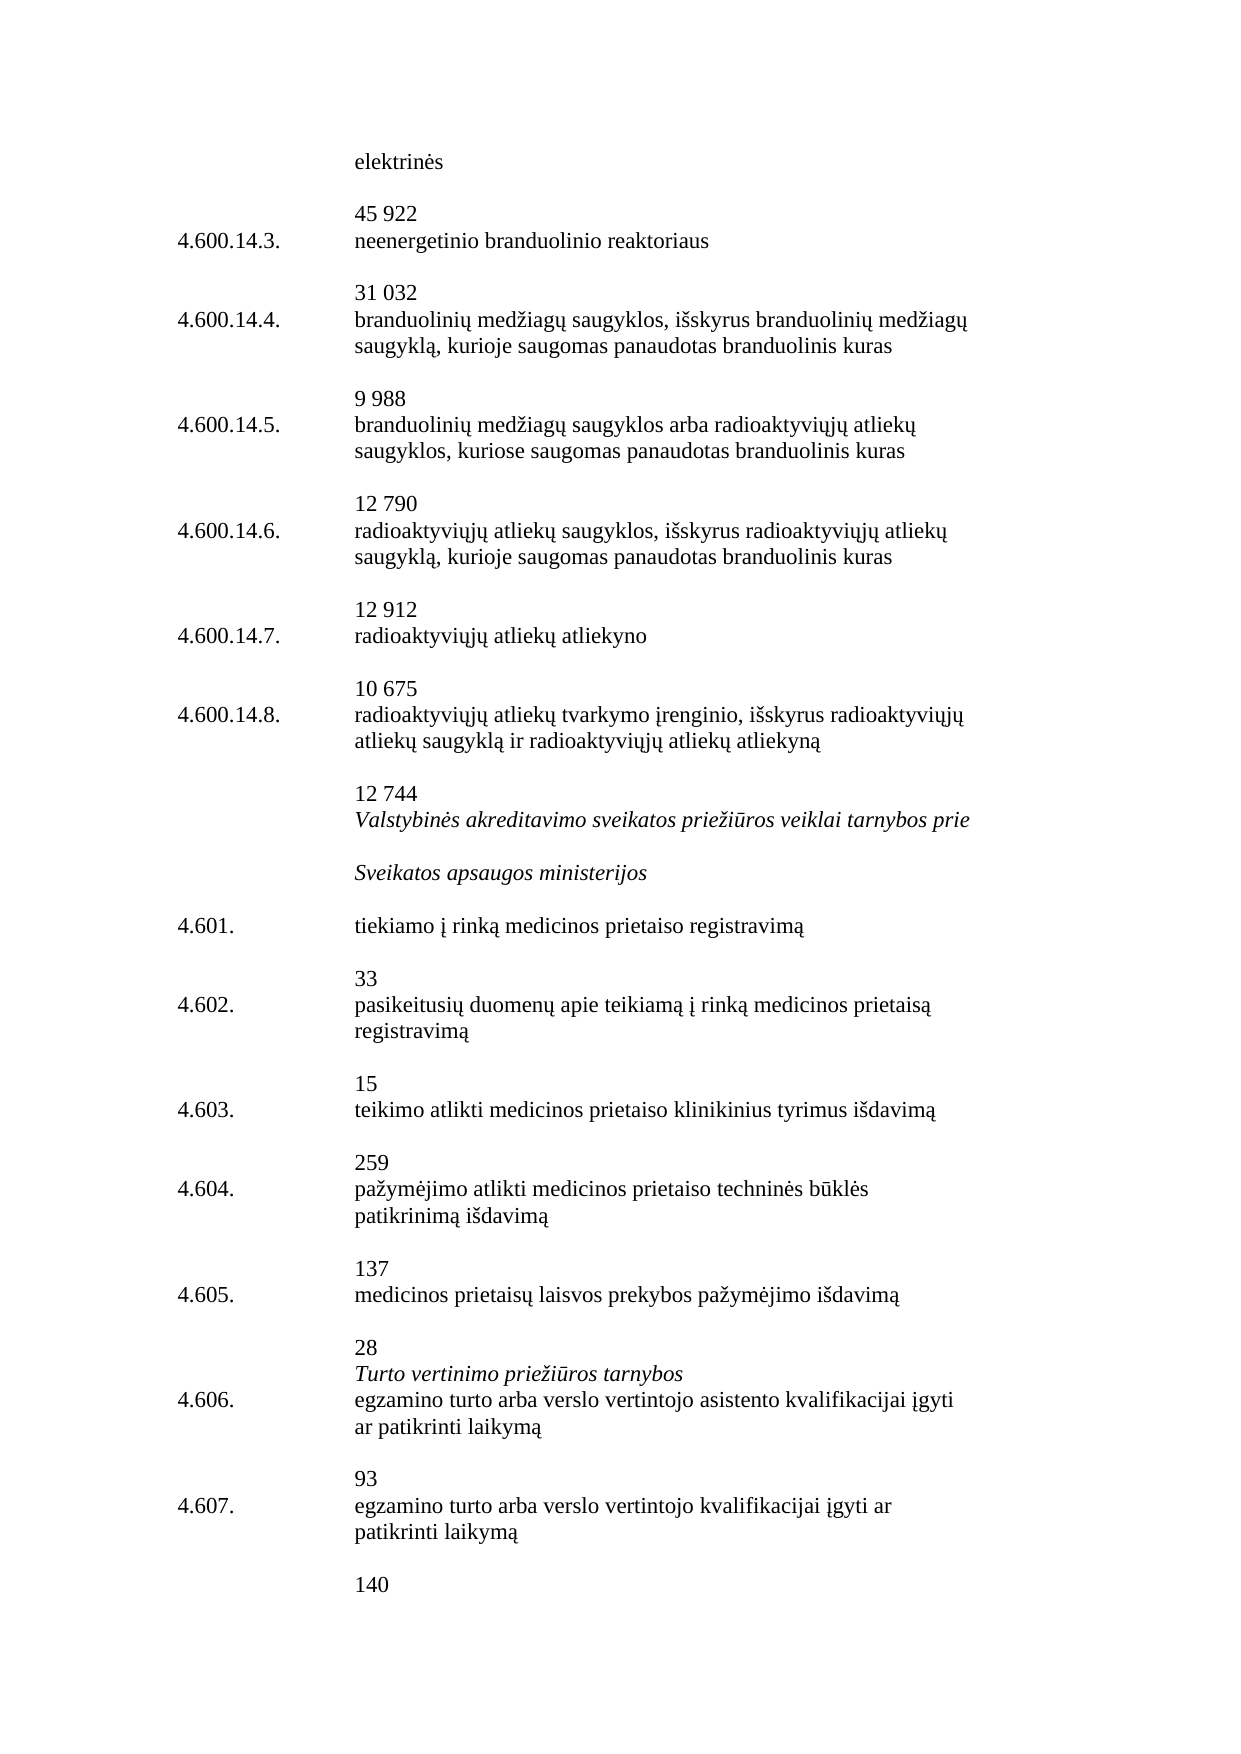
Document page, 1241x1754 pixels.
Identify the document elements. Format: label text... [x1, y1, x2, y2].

text 4.607. egzamino turto arba verslo vertintojo kvalifikacijai įgyti ar [177, 1492, 975, 1518]
text saugyklos, kuriose saugomas panaudotas branduolinis kuras 12 790 [354, 438, 975, 517]
text patikrinimą išdavimą 137 [354, 1202, 975, 1281]
text saugyklą, kurioje saugomas panaudotas branduolinis kuras 12 912 [354, 543, 975, 622]
text patikrinti laikymą 140 [354, 1518, 975, 1597]
text elektrinės 45 922 [354, 148, 975, 227]
text 4.602. pasikeitusių duomenų apie teikiamą į rinką medicinos prietaisą [177, 991, 975, 1017]
text 4.600.14.5. branduolinių medžiagų saugyklos arba radioaktyviųjų atliekų [177, 411, 975, 438]
text registravimą 15 [354, 1017, 975, 1096]
text 4.604. pažymėjimo atlikti medicinos prietaiso techninės būklės [177, 1176, 975, 1202]
text 4.606. egzamino turto arba verslo vertintojo asistento kvalifikacijai įgyti [177, 1386, 975, 1413]
text ar patikrinti laikymą 93 [354, 1413, 975, 1492]
text atliekų saugyklą ir radioaktyviųjų atliekų atliekyną 12 744 [354, 727, 975, 807]
text 4.603. teikimo atlikti medicinos prietaiso klinikinius tyrimus išdavimą 259 [177, 1096, 975, 1176]
text 4.600.14.8. radioaktyviųjų atliekų tvarkymo įrenginio, išskyrus radioaktyviųjų [177, 701, 975, 727]
text 4.600.14.6. radioaktyviųjų atliekų saugyklos, išskyrus radioaktyviųjų atliekų [177, 517, 975, 543]
text 4.600.14.4. branduolinių medžiagų saugyklos, išskyrus branduolinių medžiagų [177, 306, 975, 332]
text 4.600.14.7. radioaktyviųjų atliekų atliekyno 10 675 [177, 622, 975, 701]
text 4.600.14.3. neenergetinio branduolinio reaktoriaus 31 032 [177, 227, 975, 306]
text Valstybinės akreditavimo sveikatos priežiūros veiklai tarnybos prie Sveikatos apsaugos ministerijos [354, 807, 975, 912]
text Turto vertinimo priežiūros tarnybos [354, 1360, 975, 1386]
text 4.601. tiekiamo į rinką medicinos prietaiso registravimą 33 [177, 912, 975, 991]
text 4.605. medicinos prietaisų laisvos prekybos pažymėjimo išdavimą 28 [177, 1281, 975, 1360]
text saugyklą, kurioje saugomas panaudotas branduolinis kuras 9 988 [354, 332, 975, 411]
